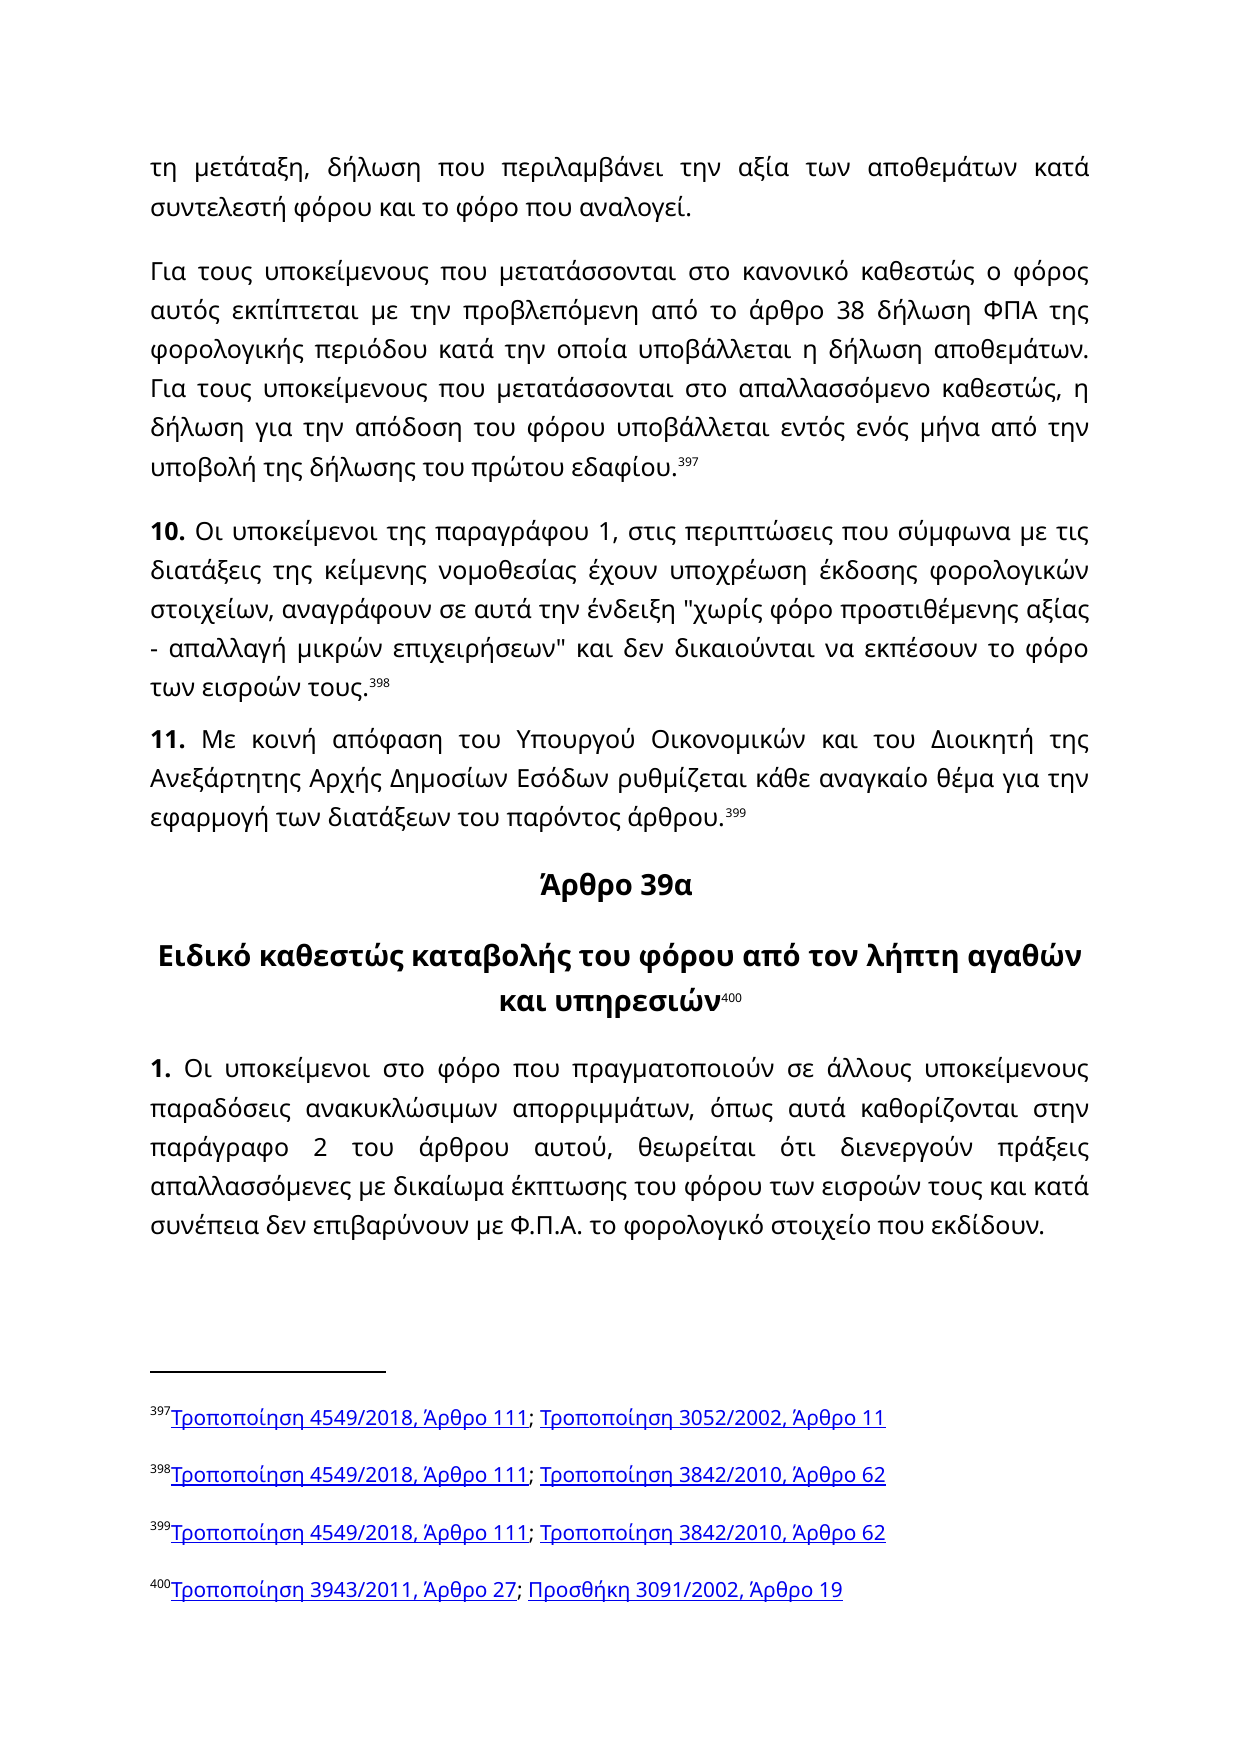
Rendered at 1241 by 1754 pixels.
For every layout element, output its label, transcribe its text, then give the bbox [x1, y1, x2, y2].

text Τροποποίηση 4549/2018, Άρθρο 111; Τροποποίηση 3052/2002, Άρθρο 11 [150, 1403, 1090, 1431]
text Για τους υποκείμενους που μετατάσσονται στο κανονικό καθεστώς ο φόρος αυτός εκπίπτεται με την προβλεπόμενη από το άρθρο 38 δήλωση ΦΠΑ της φορολογικής περιόδου κατά την οποία υποβάλλεται η δήλωση αποθεμάτων. Για τους υποκείμενους που μετατάσσονται στο απαλλασσόμενο καθεστώς, η δήλωση για την απόδοση του φόρου υποβάλλεται εντός ενός μήνα από την υποβολή της δήλωσης του πρώτου εδαφίου. [150, 253, 1090, 483]
text 10. Οι υποκείμενοι της παραγράφου 1, στις περιπτώσεις που σύμφωνα με τις διατάξεις της κείμενης νομοθεσίας έχουν υποχρέωση έκδοσης φορολογικών στοιχείων, αναγράφουν σε αυτά την ένδειξη "χωρίς φόρο προστιθέμενης αξίας - απαλλαγή μικρών επιχειρήσεων" και δεν δικαιούνται να εκπέσουν το φόρο των εισροών τους. [150, 513, 1090, 704]
subtitle Ειδικό καθεστώς καταβολής του φόρου από τον λήπτη αγαθών και υπηρεσιών [150, 935, 1090, 1020]
text Τροποποίηση 4549/2018, Άρθρο 111; Τροποποίηση 3842/2010, Άρθρο 62 [150, 1518, 1090, 1546]
text τη μετάταξη, δήλωση που περιλαμβάνει την αξία των αποθεμάτων κατά συντελεστή φόρου και το φόρο που αναλογεί. [150, 150, 1090, 223]
text 11. Με κοινή απόφαση του Υπουργού Οικονομικών και του Διοικητή της Ανεξάρτητης Αρχής Δημοσίων Εσόδων ρυθμίζεται κάθε αναγκαίο θέμα για την εφαρμογή των διατάξεων του παρόντος άρθρου. [150, 722, 1090, 834]
subtitle Άρθρο 39α [150, 864, 1090, 904]
text 1. Οι υποκείμενοι στο φόρο που πραγματοποιούν σε άλλους υποκείμενους παραδόσεις ανακυκλώσιμων απορριμμάτων, όπως αυτά καθορίζονται στην παράγραφο 2 του άρθρου αυτού, θεωρείται ότι διενεργούν πράξεις απαλλασσόμενες με δικαίωμα έκπτωσης του φόρου των εισροών τους και κατά συνέπεια δεν επιβαρύνουν με Φ.Π.Α. το φορολογικό στοιχείο που εκδίδουν. [150, 1051, 1090, 1242]
text Τροποποίηση 4549/2018, Άρθρο 111; Τροποποίηση 3842/2010, Άρθρο 62 [150, 1460, 1090, 1489]
text Τροποποίηση 3943/2011, Άρθρο 27; Προσθήκη 3091/2002, Άρθρο 19 [150, 1576, 1090, 1604]
